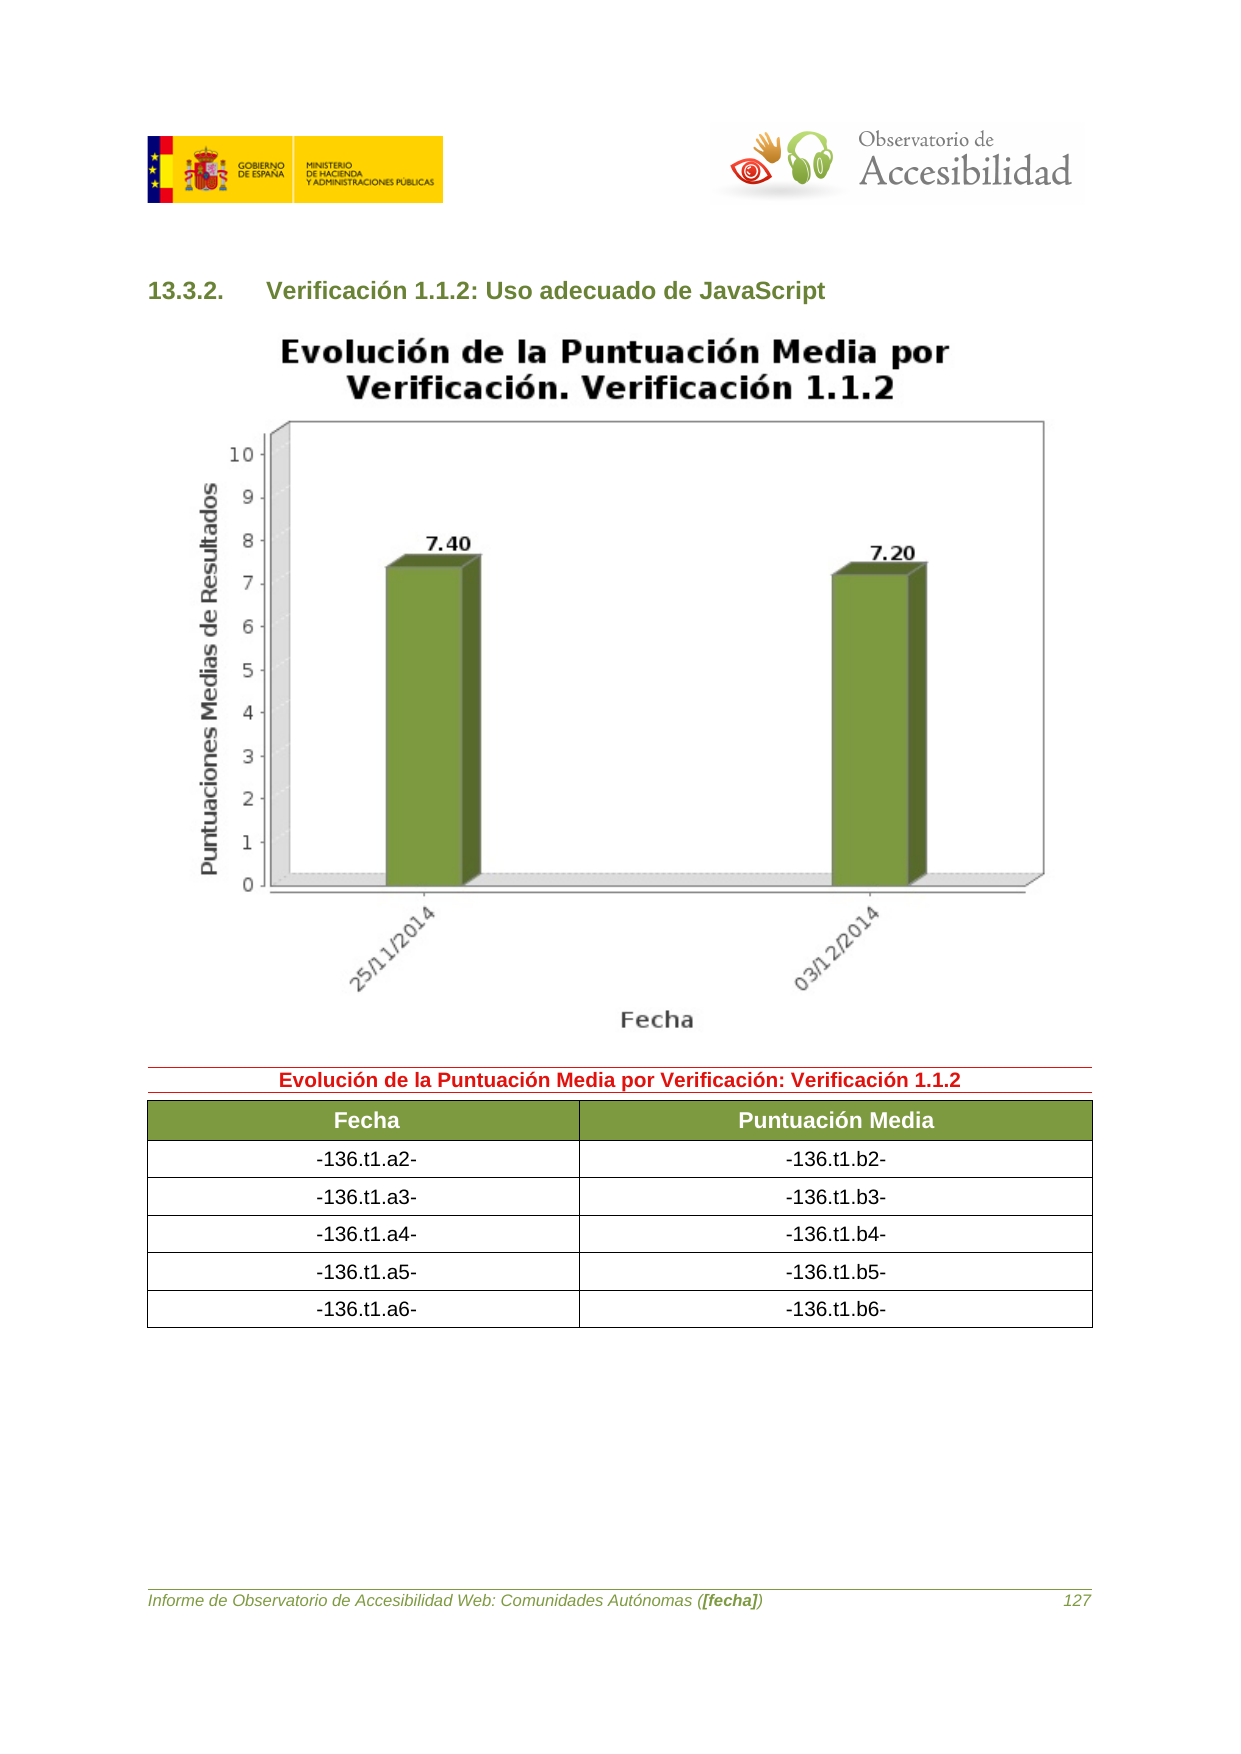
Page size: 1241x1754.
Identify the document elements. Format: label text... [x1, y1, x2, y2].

table_cell -136.t1.a3- [148, 1178, 579, 1215]
table_cell -136.t1.a5- [148, 1253, 579, 1290]
table_header Fecha [148, 1101, 579, 1140]
table_header Puntuación Media [580, 1101, 1092, 1140]
list Verificación 1.1.2: Uso adecuado de JavaScript [148, 276, 1092, 304]
table_cell -136.t1.b6- [580, 1291, 1092, 1327]
table_cell -136.t1.a2- [148, 1141, 579, 1177]
picture [178, 332, 1062, 1042]
table_cell -136.t1.b5- [580, 1253, 1092, 1290]
table_cell -136.t1.b3- [580, 1178, 1092, 1215]
table_cell -136.t1.b4- [580, 1216, 1092, 1252]
table_cell -136.t1.a6- [148, 1291, 579, 1327]
table_cell -136.t1.b2- [580, 1141, 1092, 1177]
text Evolución de la Puntuación Media por Verificación: Verificación 1.1.2 [148, 1068, 1092, 1092]
table_cell -136.t1.a4- [148, 1216, 579, 1252]
picture [710, 122, 1086, 205]
picture [147, 136, 443, 203]
